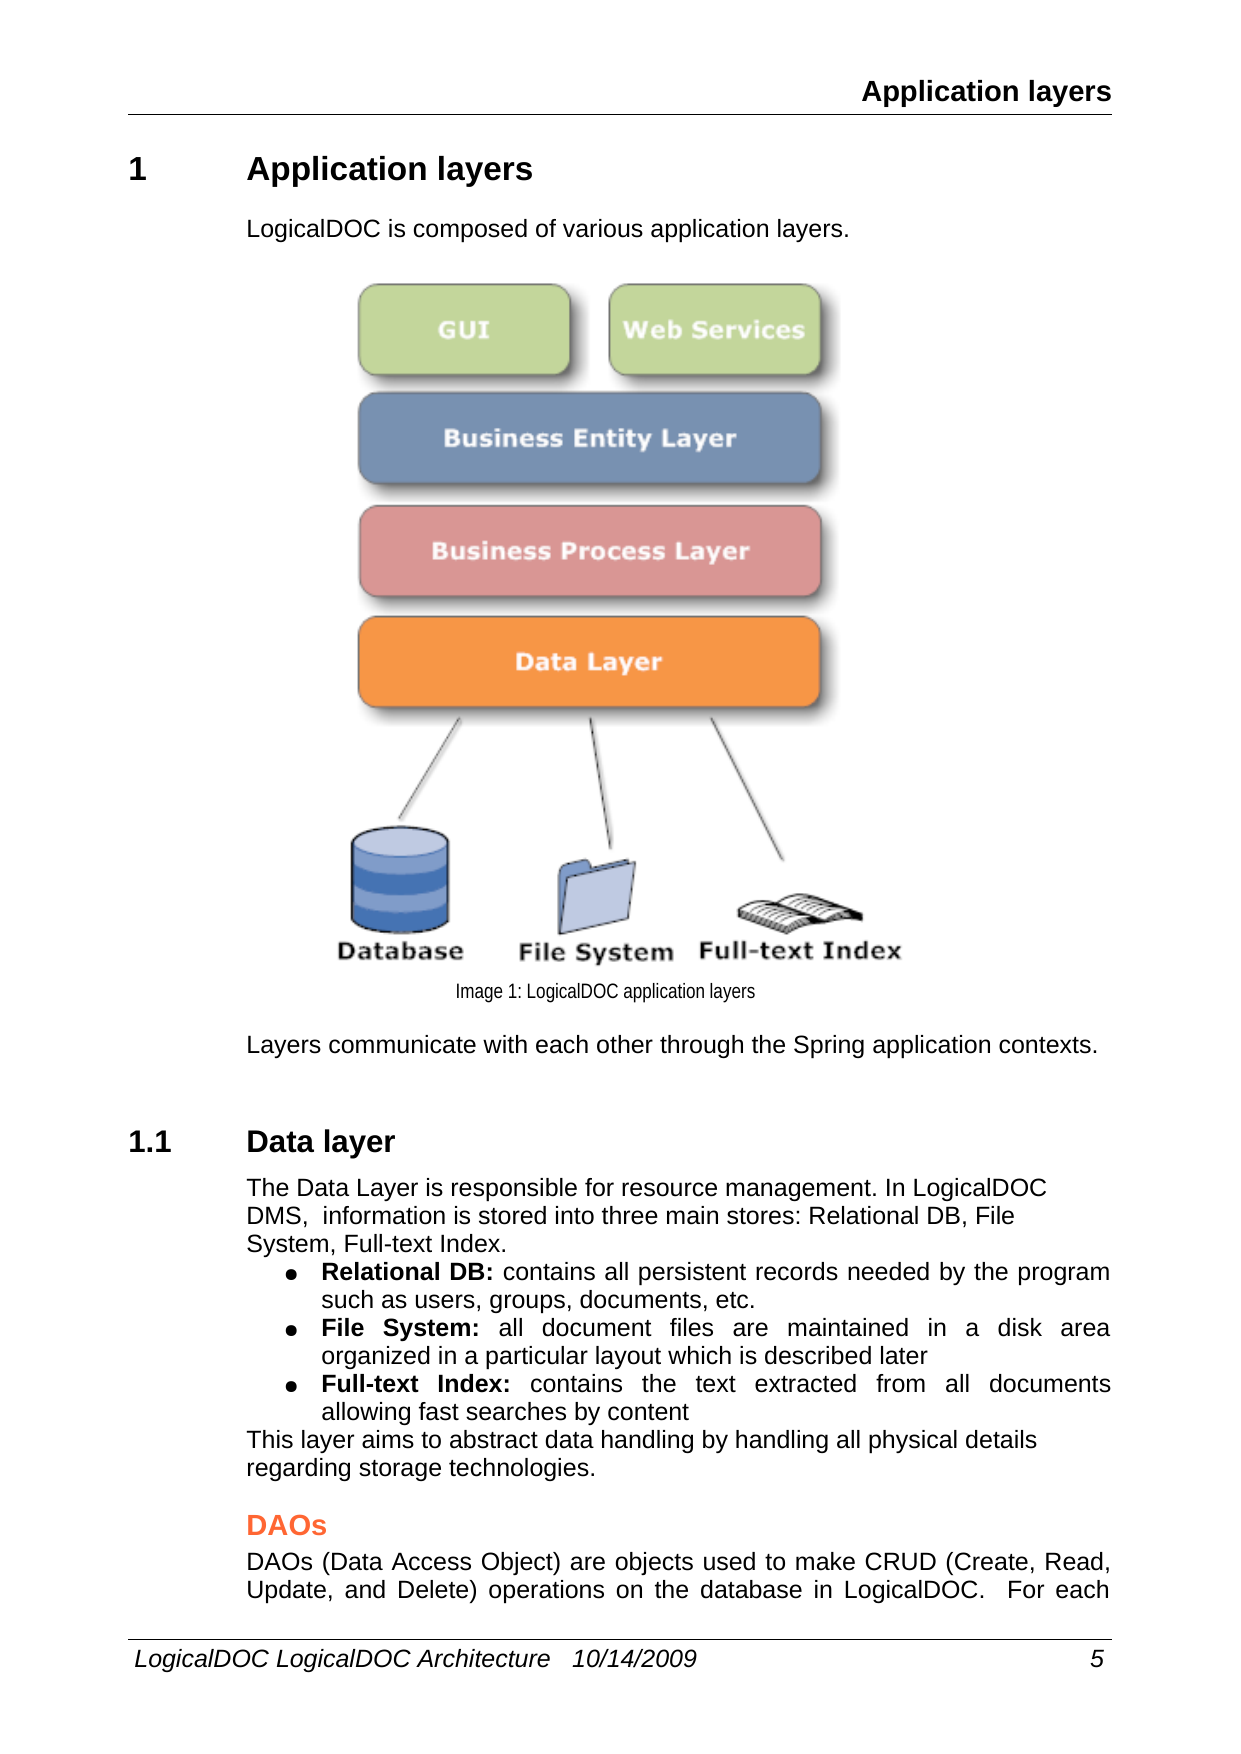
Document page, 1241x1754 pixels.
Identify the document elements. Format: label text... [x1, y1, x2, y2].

list Relational DB: contains all persistent records needed by the program such as users, groups, documents, etc. [284, 1258, 1112, 1314]
list Full-text Index: contains the text extracted from all documents allowing fast searches by content [284, 1369, 1112, 1425]
text LogicalDOC is composed of various application layers. [246, 215, 1112, 243]
picture [325, 277, 916, 979]
text Image 1: LogicalDOC application layers [325, 979, 886, 1003]
text DAOs (Data Access Object) are objects used to make CRUD (Create, Read, Update, and Delete) operations on the database in LogicalDOC. For each [246, 1548, 1112, 1603]
list File System: all document files are maintained in a disk area organized in a particular layout which is described later [284, 1314, 1112, 1369]
text The Data Layer is responsible for resource management. In LogicalDOC DMS, information is stored into three main stores: Relational DB, File System, Full-text Index. [246, 1174, 1112, 1258]
subtitle Data layer [128, 1124, 1112, 1159]
text This layer aims to abstract data handling by handling all physical details regarding storage technologies. [246, 1425, 1112, 1481]
subtitle DAOs [246, 1509, 1112, 1542]
text Layers communicate with each other through the Spring application contexts. [246, 1031, 1112, 1059]
subtitle Application layers [128, 150, 1112, 187]
